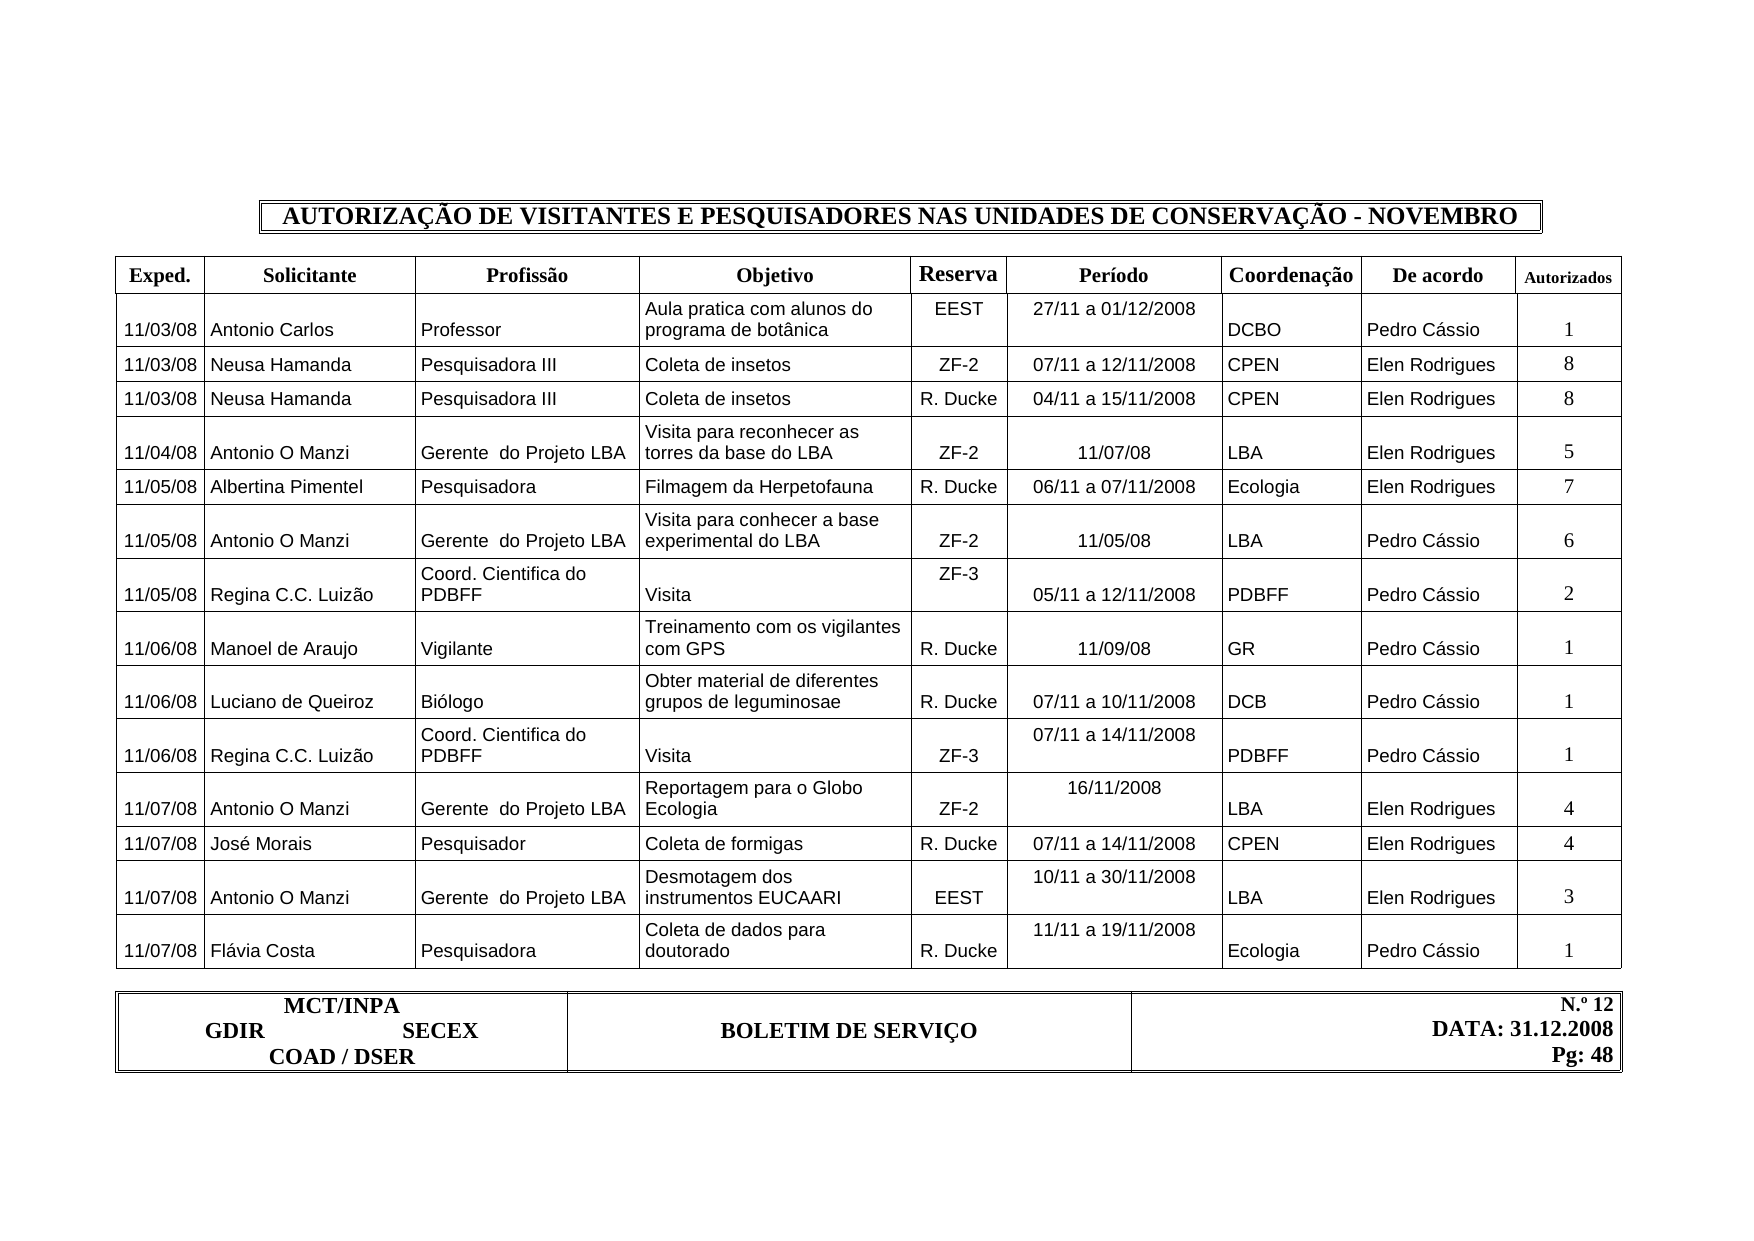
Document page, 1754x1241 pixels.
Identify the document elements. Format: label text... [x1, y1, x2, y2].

table_cell 2 [1518, 559, 1621, 611]
table_cell 07/11 a 10/11/2008 [1008, 666, 1222, 718]
table_cell PDBFF [1223, 719, 1361, 772]
table_header Pedro Cássio [1362, 294, 1517, 346]
table_cell Luciano de Queiroz [205, 666, 415, 718]
table_cell Antonio O Manzi [205, 505, 415, 557]
table_cell ZF-2 [912, 347, 1007, 381]
table_cell Antonio O Manzi [205, 417, 415, 469]
table_cell 04/11 a 15/11/2008 [1008, 382, 1222, 416]
table_header BOLETIM DE SERVIÇO [568, 994, 1131, 1069]
table_cell Filmagem da Herpetofauna [640, 470, 911, 504]
table_cell PDBFF [1223, 559, 1361, 611]
table_cell Gerente do Projeto LBA [416, 505, 639, 557]
table_header Solicitante [205, 257, 415, 293]
table_cell Gerente do Projeto LBA [416, 773, 639, 826]
table_cell Elen Rodrigues [1362, 861, 1517, 914]
table_cell 07/11 a 14/11/2008 [1008, 827, 1222, 860]
table_cell 5 [1518, 417, 1621, 469]
table_header MCT/INPA GDIR SECEX COAD / DSER [119, 994, 567, 1069]
table_cell Coleta de insetos [640, 347, 911, 381]
table_cell Neusa Hamanda [205, 382, 415, 416]
table_cell Reportagem para o Globo Ecologia [640, 773, 911, 826]
table_cell Albertina Pimentel [205, 470, 415, 504]
table_cell Visita para reconhecer as torres da base do LBA [640, 417, 911, 469]
table_cell ZF-2 [912, 417, 1007, 469]
table_cell 06/11 a 07/11/2008 [1008, 470, 1222, 504]
table_cell Desmotagem dos instrumentos EUCAARI [640, 861, 911, 914]
table_cell 05/11/08 [117, 559, 204, 611]
table_cell R. Ducke [912, 666, 1007, 718]
table_cell R. Ducke [912, 827, 1007, 860]
table_header De acordo [1362, 257, 1515, 293]
table_cell 8 [1518, 347, 1621, 381]
table_cell 09/11/08 [1008, 612, 1222, 665]
table_cell 03/11/08 [117, 347, 204, 381]
table_cell Pedro Cássio [1362, 719, 1517, 772]
table_cell Coleta de dados para doutorado [640, 915, 911, 967]
table_cell 05/11/08 [117, 470, 204, 504]
table_cell DCB [1223, 666, 1361, 718]
table_header AUTORIZAÇÃO DE VISITANTES E PESQUISADORES NAS UNIDADES DE CONSERVAÇÃO - novembro [262, 204, 1540, 230]
table_cell 11/11 a 19/11/2008 [1008, 915, 1222, 967]
table_cell Elen Rodrigues [1362, 347, 1517, 381]
table_cell Pedro Cássio [1362, 666, 1517, 718]
table_cell Coord. Cientifica do PDBFF [416, 719, 639, 772]
table_cell LBA [1223, 861, 1361, 914]
table_cell 06/11/08 [117, 612, 204, 665]
table_cell 05/11/08 [117, 505, 204, 557]
table_header Coordenação [1222, 257, 1361, 293]
table_cell Manoel de Araujo [205, 612, 415, 665]
table_cell Obter material de diferentes grupos de leguminosae [640, 666, 911, 718]
table_cell 8 [1518, 382, 1621, 416]
table_cell Gerente do Projeto LBA [416, 861, 639, 914]
table_header EEST [912, 294, 1007, 346]
table_header N.º 12 DATA: 31.12.2008 Pg: 48 [1132, 994, 1620, 1069]
table_cell LBA [1223, 417, 1361, 469]
table_cell Regina C.C. Luizão [205, 559, 415, 611]
table_cell ZF-3 [912, 719, 1007, 772]
table_cell Coord. Cientifica do PDBFF [416, 559, 639, 611]
table_cell 07/11/08 [117, 827, 204, 860]
table_cell R. Ducke [912, 382, 1007, 416]
table_cell CPEN [1223, 827, 1361, 860]
table_cell GR [1223, 612, 1361, 665]
table_cell Pesquisador [416, 827, 639, 860]
table_header Período [1007, 257, 1221, 293]
table_header 1 [1518, 294, 1621, 346]
table_header Exped. [116, 257, 204, 293]
table_cell Flávia Costa [205, 915, 415, 967]
table_cell 1 [1518, 915, 1621, 967]
table_cell Antonio O Manzi [205, 773, 415, 826]
table_cell Elen Rodrigues [1362, 417, 1517, 469]
table_cell Biólogo [416, 666, 639, 718]
table_cell 7 [1518, 470, 1621, 504]
table_header 03/11/08 [117, 294, 204, 346]
table_header Professor [416, 294, 639, 346]
table_cell 07/11/08 [1008, 417, 1222, 469]
table_cell Elen Rodrigues [1362, 382, 1517, 416]
table_cell Elen Rodrigues [1362, 470, 1517, 504]
table_cell Pedro Cássio [1362, 505, 1517, 557]
table_header Antonio Carlos [205, 294, 415, 346]
table_cell Pedro Cássio [1362, 612, 1517, 665]
table_cell 07/11 a 14/11/2008 [1008, 719, 1222, 772]
table_cell 1 [1518, 666, 1621, 718]
table_cell Coleta de formigas [640, 827, 911, 860]
table_cell ZF-2 [912, 505, 1007, 557]
table_cell 05/11 a 12/11/2008 [1008, 559, 1222, 611]
table_cell R. Ducke [912, 470, 1007, 504]
table_header Autorizados [1516, 257, 1621, 293]
table_cell Elen Rodrigues [1362, 773, 1517, 826]
table_cell 1 [1518, 719, 1621, 772]
table_header Profissão [416, 257, 639, 293]
table_cell Ecologia [1223, 470, 1361, 504]
table_cell 3 [1518, 861, 1621, 914]
table_cell 4 [1518, 773, 1621, 826]
table_cell Visita [640, 719, 911, 772]
table_cell Gerente do Projeto LBA [416, 417, 639, 469]
table_cell Pesquisadora [416, 915, 639, 967]
table_cell LBA [1223, 505, 1361, 557]
table_header Reserva [911, 257, 1006, 293]
table_cell Regina C.C. Luizão [205, 719, 415, 772]
table_cell Pesquisadora III [416, 347, 639, 381]
table_cell R. Ducke [912, 915, 1007, 967]
table_cell ZF-2 [912, 773, 1007, 826]
table_cell Neusa Hamanda [205, 347, 415, 381]
table_cell CPEN [1223, 382, 1361, 416]
table_cell Treinamento com os vigilantes com GPS [640, 612, 911, 665]
table_cell José Morais [205, 827, 415, 860]
table_cell 1 [1518, 612, 1621, 665]
table_cell ZF-3 [912, 559, 1007, 611]
table_cell 6 [1518, 505, 1621, 557]
table_cell 03/11/08 [117, 382, 204, 416]
table_cell 06/11/08 [117, 666, 204, 718]
table_cell Visita para conhecer a base experimental do LBA [640, 505, 911, 557]
table_cell Coleta de insetos [640, 382, 911, 416]
table_cell 04/11/08 [117, 417, 204, 469]
table_cell 16/11/2008 [1008, 773, 1222, 826]
table_cell 07/11 a 12/11/2008 [1008, 347, 1222, 381]
table_header Objetivo [640, 257, 910, 293]
table_cell Antonio O Manzi [205, 861, 415, 914]
table_cell CPEN [1223, 347, 1361, 381]
table_header 27/11 a 01/12/2008 [1008, 294, 1222, 346]
table_header Aula pratica com alunos do programa de botânica [640, 294, 911, 346]
table_cell 10/11 a 30/11/2008 [1008, 861, 1222, 914]
table_cell Elen Rodrigues [1362, 827, 1517, 860]
table_cell 4 [1518, 827, 1621, 860]
table_cell Pesquisadora [416, 470, 639, 504]
table_cell 07/11/08 [117, 773, 204, 826]
table_cell 07/11/08 [117, 861, 204, 914]
table_cell 06/11/08 [117, 719, 204, 772]
table_cell Pesquisadora III [416, 382, 639, 416]
table_cell 07/11/08 [117, 915, 204, 967]
table_cell Ecologia [1223, 915, 1361, 967]
table_cell Visita [640, 559, 911, 611]
table_cell LBA [1223, 773, 1361, 826]
table_cell Vigilante [416, 612, 639, 665]
table_cell EEST [912, 861, 1007, 914]
table_cell Pedro Cássio [1362, 559, 1517, 611]
table_cell 05/11/08 [1008, 505, 1222, 557]
table_cell Pedro Cássio [1362, 915, 1517, 967]
table_cell R. Ducke [912, 612, 1007, 665]
table_header DCBO [1223, 294, 1361, 346]
